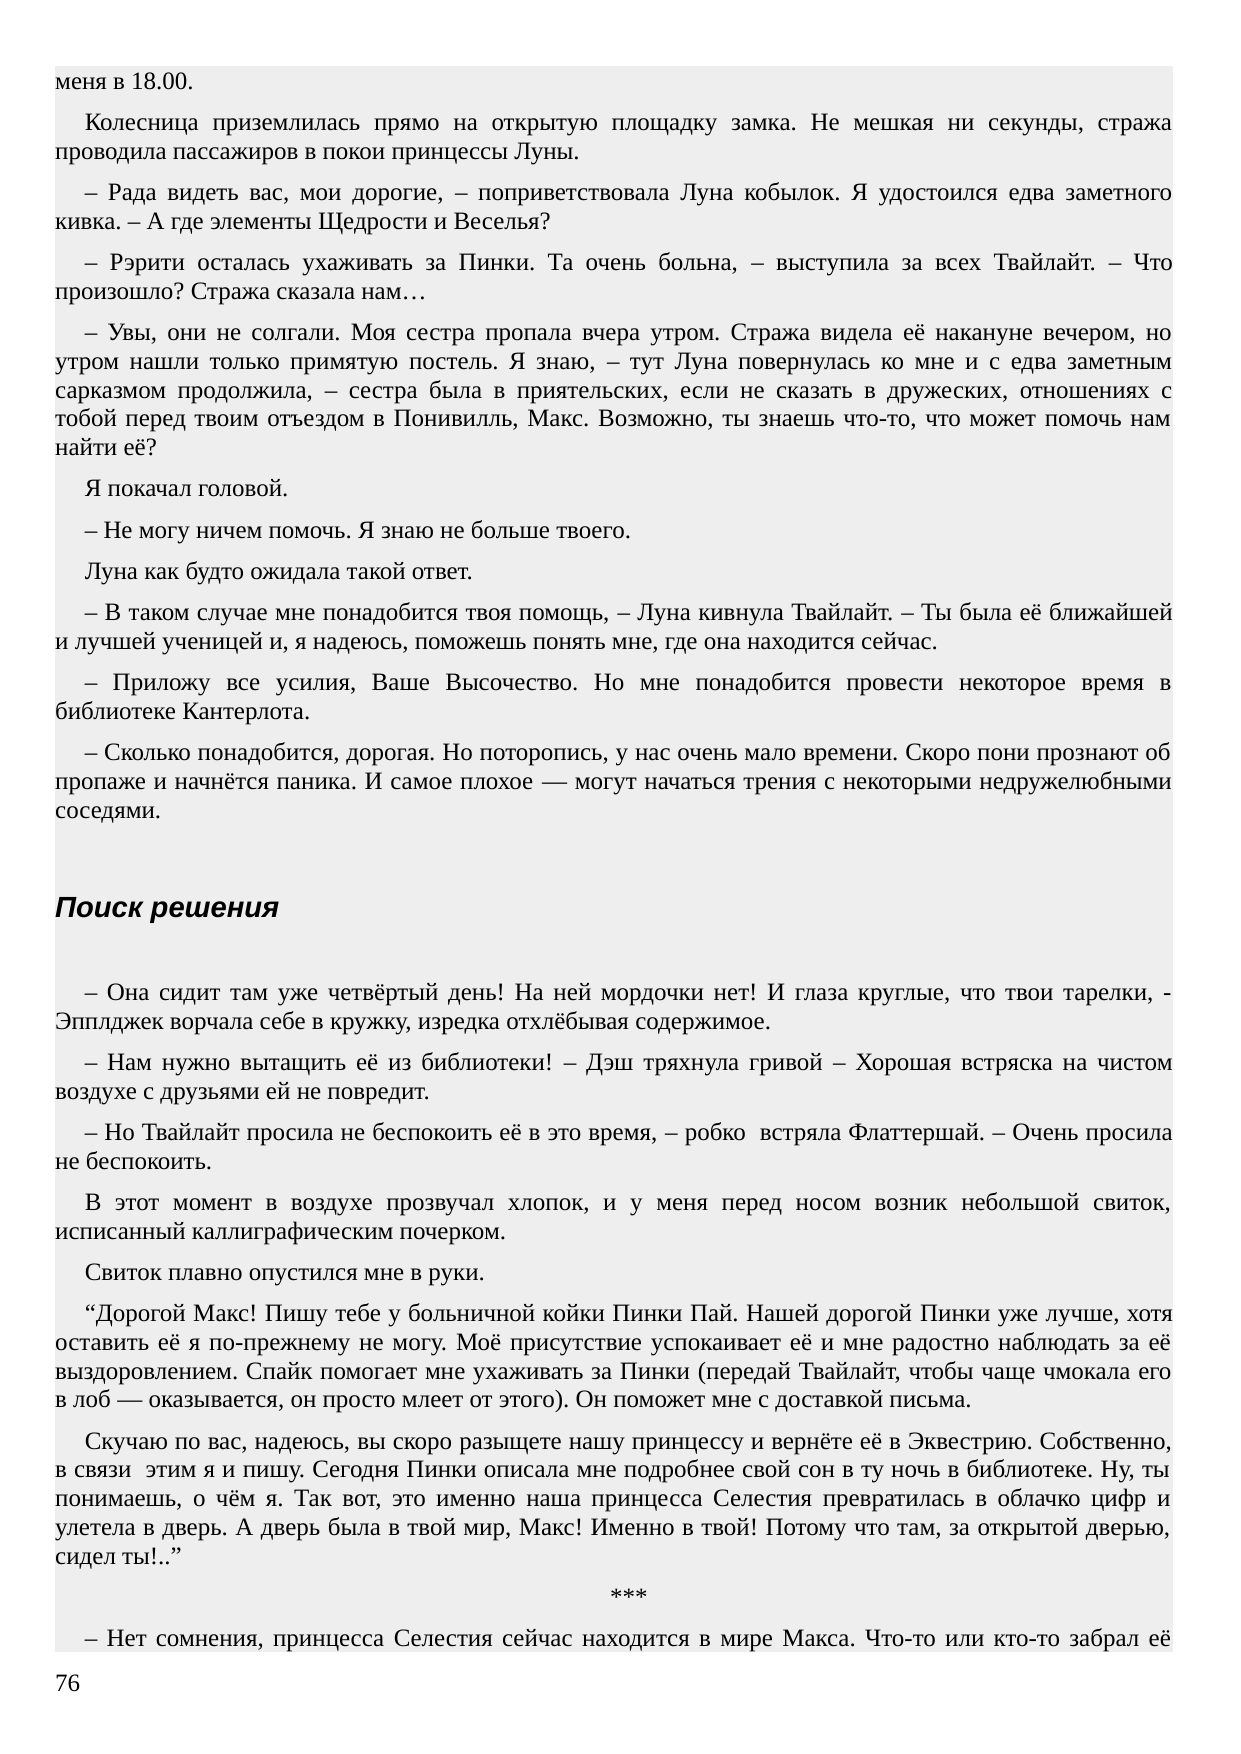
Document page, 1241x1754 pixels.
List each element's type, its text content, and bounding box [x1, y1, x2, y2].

text – Но Твайлайт просила не беспокоить её в это время, – робко встряла Флаттершай. – Очень просила не беспокоить. [55, 1117, 1173, 1174]
text *** [55, 1582, 1173, 1611]
text – Сколько понадобится, дорогая. Но поторопись, у нас очень мало времени. Скоро пони прознают об пропаже и начнётся паника. И самое плохое — могут начаться трения с некоторыми недружелюбными соседями. [55, 737, 1173, 823]
text – Рада видеть вас, мои дорогие, – поприветствовала Луна кобылок. Я удостоился едва заметного кивка. – А где элементы Щедрости и Веселья? [55, 177, 1173, 235]
text В этот момент в воздухе прозвучал хлопок, и у меня перед носом возник небольшой свиток, исписанный каллиграфическим почерком. [55, 1187, 1173, 1244]
text – В таком случае мне понадобится твоя помощь, – Луна кивнула Твайлайт. – Ты была её ближайшей и лучшей ученицей и, я надеюсь, поможешь понять мне, где она находится сейчас. [55, 597, 1173, 655]
text меня в 18.00. [55, 66, 1173, 95]
text – Рэрити осталась ухаживать за Пинки. Та очень больна, – выступила за всех Твайлайт. – Что произошло? Стража сказала нам… [55, 247, 1173, 305]
text – Увы, они не солгали. Моя сестра пропала вчера утром. Стража видела её накануне вечером, но утром нашли только примятую постель. Я знаю, – тут Луна повернулась ко мне и с едва заметным сарказмом продолжила, – сестра была в приятельских, если не сказать в дружеских, отношениях с тобой перед твоим отъездом в Понивилль, Макс. Возможно, ты знаешь что-то, что может помочь нам найти её? [55, 317, 1173, 461]
text – Она сидит там уже четвёртый день! На ней мордочки нет! И глаза круглые, что твои тарелки, - Эпплджек ворчала себе в кружку, изредка отхлёбывая содержимое. [55, 977, 1173, 1034]
text – Нет сомнения, принцесса Селестия сейчас находится в мире Макса. Что-то или кто-то забрал её [55, 1623, 1173, 1652]
text Свиток плавно опустился мне в руки. [55, 1257, 1173, 1286]
text “Дорогой Макс! Пишу тебе у больничной койки Пинки Пай. Нашей дорогой Пинки уже лучше, хотя оставить её я по-прежнему не могу. Моё присутствие успокаивает её и мне радостно наблюдать за её выздоровлением. Спайк помогает мне ухаживать за Пинки (передай Твайлайт, чтобы чаще чмокала его в лоб — оказывается, он просто млеет от этого). Он поможет мне с доставкой письма. [55, 1298, 1173, 1413]
text – Нам нужно вытащить её из библиотеки! – Дэш тряхнула гривой – Хорошая встряска на чистом воздухе с друзьями ей не повредит. [55, 1047, 1173, 1104]
text – Приложу все усилия, Ваше Высочество. Но мне понадобится провести некоторое время в библиотеке Кантерлота. [55, 667, 1173, 725]
text Я покачал головой. [55, 473, 1173, 502]
text Колесница приземлилась прямо на открытую площадку замка. Не мешкая ни секунды, стража проводила пассажиров в покои принцессы Луны. [55, 107, 1173, 165]
text – Не могу ничем помочь. Я знаю не больше твоего. [55, 515, 1173, 543]
text Луна как будто ожидала такой ответ. [55, 556, 1173, 585]
subtitle Поиск решения [55, 890, 1173, 923]
text Скучаю по вас, надеюсь, вы скоро разыщете нашу принцессу и вернёте её в Эквестрию. Собственно, в связи этим я и пишу. Сегодня Пинки описала мне подробнее свой сон в ту ночь в библиотеке. Ну, ты понимаешь, о чём я. Так вот, это именно наша принцесса Селестия превратилась в облачко цифр и улетела в дверь. А дверь была в твой мир, Макс! Именно в твой! Потому что там, за открытой дверью, сидел ты!..” [55, 1426, 1173, 1569]
